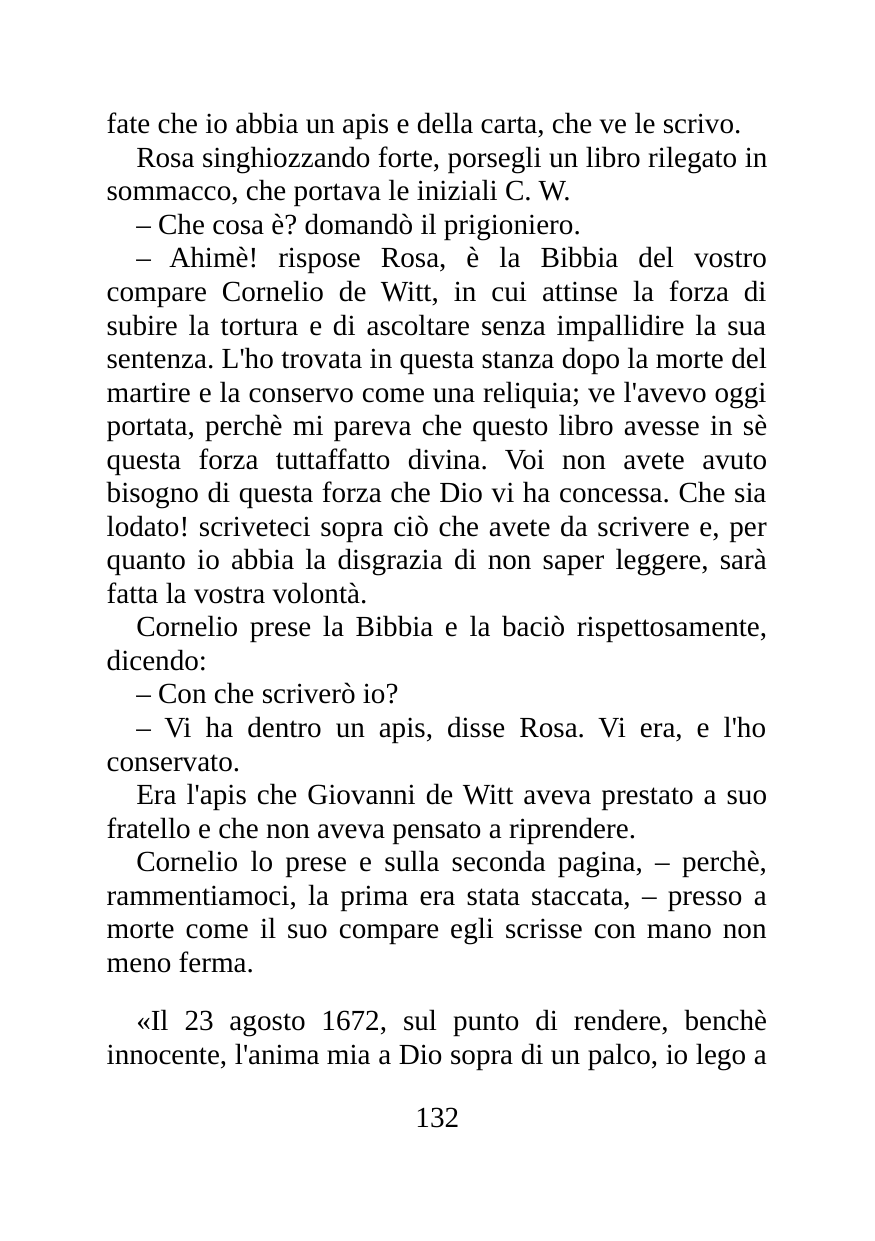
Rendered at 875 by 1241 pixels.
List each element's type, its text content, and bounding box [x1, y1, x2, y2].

text Rosa singhiozzando forte, porsegli un libro rilegato in sommacco, che portava le iniziali C. W. [106, 140, 768, 207]
text ‒ Con che scriverò io? [106, 677, 768, 710]
text Cornelio prese la Bibbia e la baciò rispettosamente, dicendo: [106, 609, 768, 677]
text fate che io abbia un apis e della carta, che ve le scrivo. [106, 106, 768, 140]
text ‒ Che cosa è? domandò il prigioniero. [106, 207, 768, 241]
text Cornelio lo prese e sulla seconda pagina, ‒ perchè, rammentiamoci, la prima era stata staccata, ‒ presso a morte come il suo compare egli scrisse con mano non meno ferma. [106, 844, 768, 978]
text Era l'apis che Giovanni de Witt aveva prestato a suo fratello e che non aveva pensato a riprendere. [106, 777, 768, 844]
text «Il 23 agosto 1672, sul punto di rendere, benchè innocente, l'anima mia a Dio sopra di un palco, io lego a [106, 1003, 768, 1071]
text ‒ Vi ha dentro un apis, disse Rosa. Vi era, e l'ho conservato. [106, 710, 768, 777]
text ‒ Ahimè! rispose Rosa, è la Bibbia del vostro compare Cornelio de Witt, in cui attinse la forza di subire la tortura e di ascoltare senza impallidire la sua sentenza. L'ho trovata in questa stanza dopo la morte del martire e la conservo come una reliquia; ve l'avevo oggi portata, perchè mi pareva che questo libro avesse in sè questa forza tuttaffatto divina. Voi non avete avuto bisogno di questa forza che Dio vi ha concessa. Che sia lodato! scriveteci sopra ciò che avete da scrivere e, per quanto io abbia la disgrazia di non saper leggere, sarà fatta la vostra volontà. [106, 241, 768, 609]
